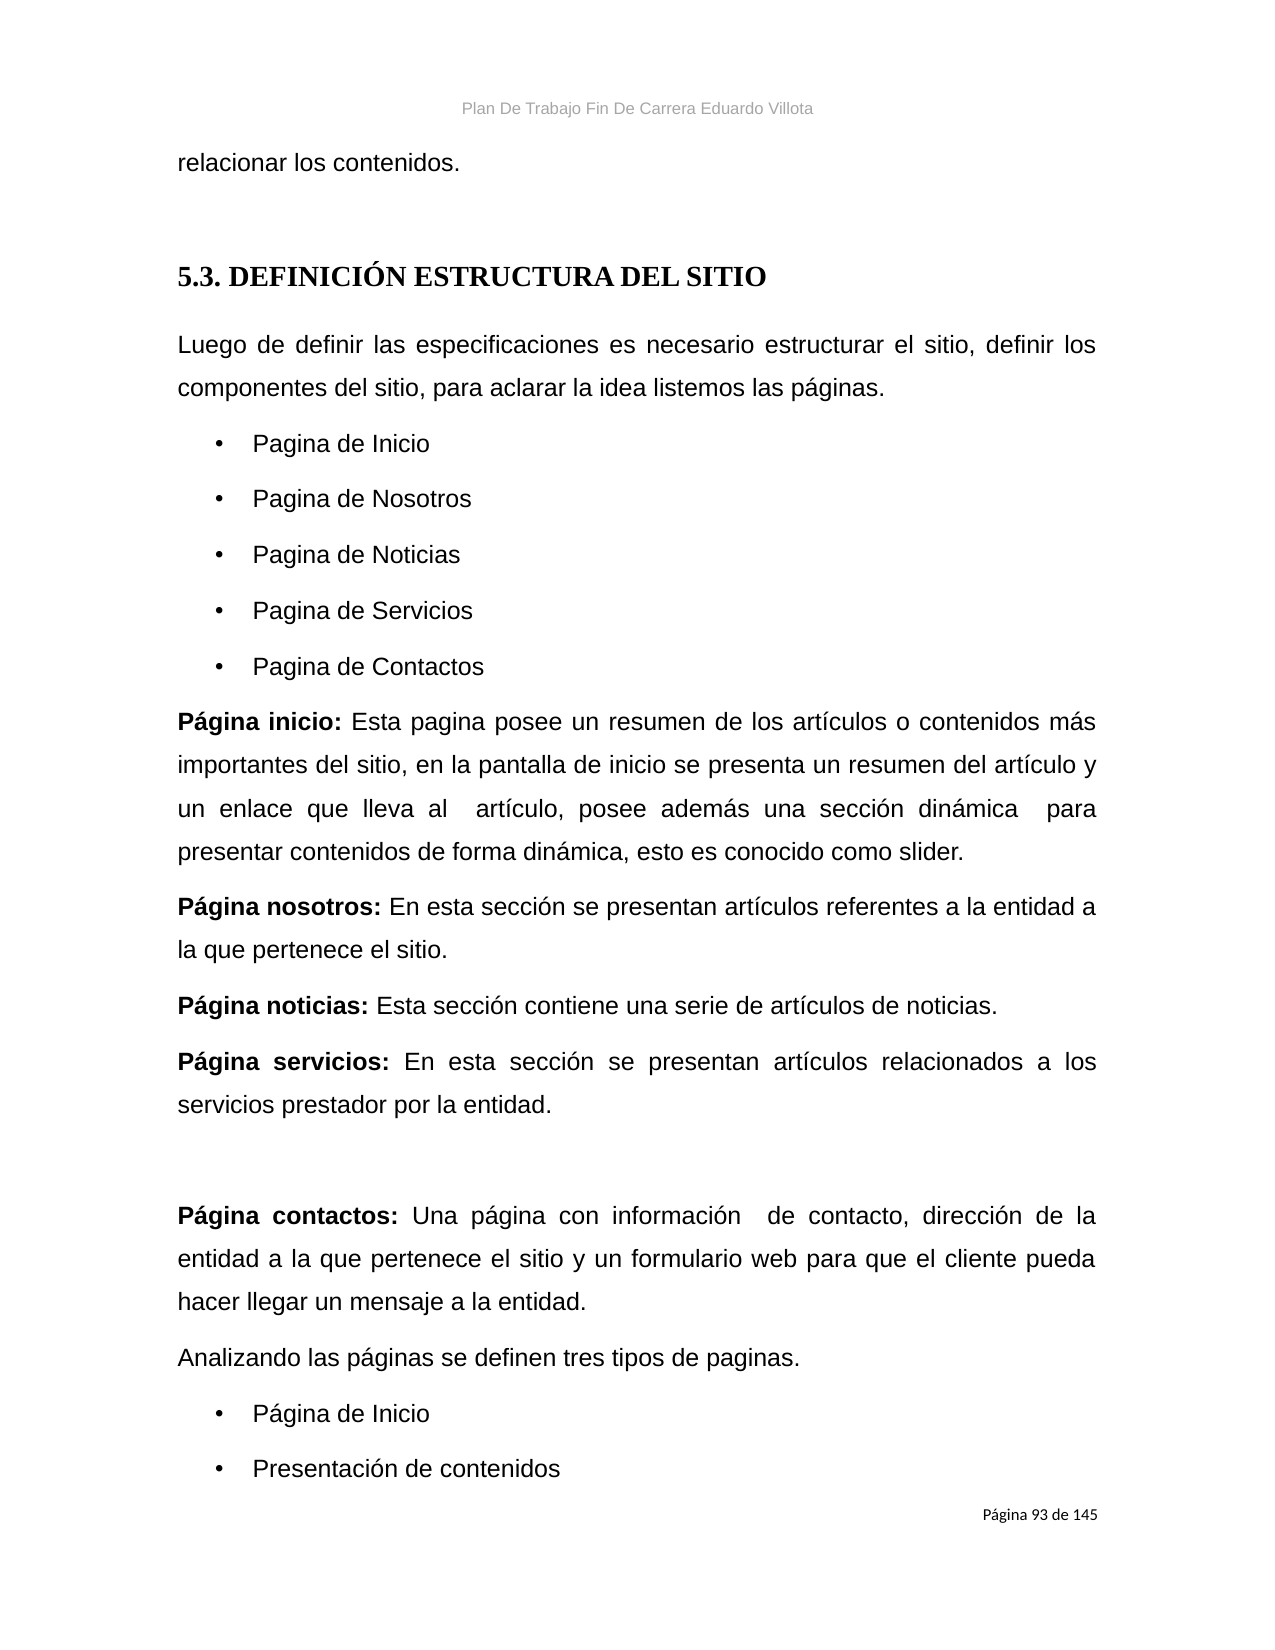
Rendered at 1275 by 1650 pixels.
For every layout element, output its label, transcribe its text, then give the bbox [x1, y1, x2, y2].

text Página inicio: Esta pagina posee un resumen de los artículos o contenidos más importantes del sitio, en la pantalla de inicio se presenta un resumen del artículo y un enlace que lleva al artículo, posee además una sección dinámica para presentar contenidos de forma dinámica, esto es conocido como slider. [177, 707, 1098, 866]
text Página nosotros: En esta sección se presentan artículos referentes a la entidad a la que pertenece el sitio. [177, 892, 1098, 964]
text Página contactos: Una página con información de contacto, dirección de la entidad a la que pertenece el sitio y un formulario web para que el cliente pueda hacer llegar un mensaje a la entidad. [177, 1201, 1098, 1316]
list Pagina de Noticias [215, 540, 1098, 569]
text relacionar los contenidos. [177, 148, 1098, 176]
list Pagina de Contactos [215, 652, 1098, 681]
list Pagina de Nosotros [215, 484, 1098, 513]
text Página servicios: En esta sección se presentan artículos relacionados a los servicios prestador por la entidad. [177, 1047, 1098, 1119]
text Luego de definir las especificaciones es necesario estructurar el sitio, definir los componentes del sitio, para aclarar la idea listemos las páginas. [177, 330, 1098, 402]
text Analizando las páginas se definen tres tipos de paginas. [177, 1343, 1098, 1372]
list Página de Inicio [215, 1399, 1098, 1427]
list Pagina de Inicio [215, 429, 1098, 458]
text 5.3. DEFINICIÓN ESTRUCTURA DEL SITIO [177, 259, 1098, 292]
text Página noticias: Esta sección contiene una serie de artículos de noticias. [177, 991, 1098, 1020]
list Presentación de contenidos [215, 1454, 1098, 1483]
list Pagina de Servicios [215, 596, 1098, 625]
